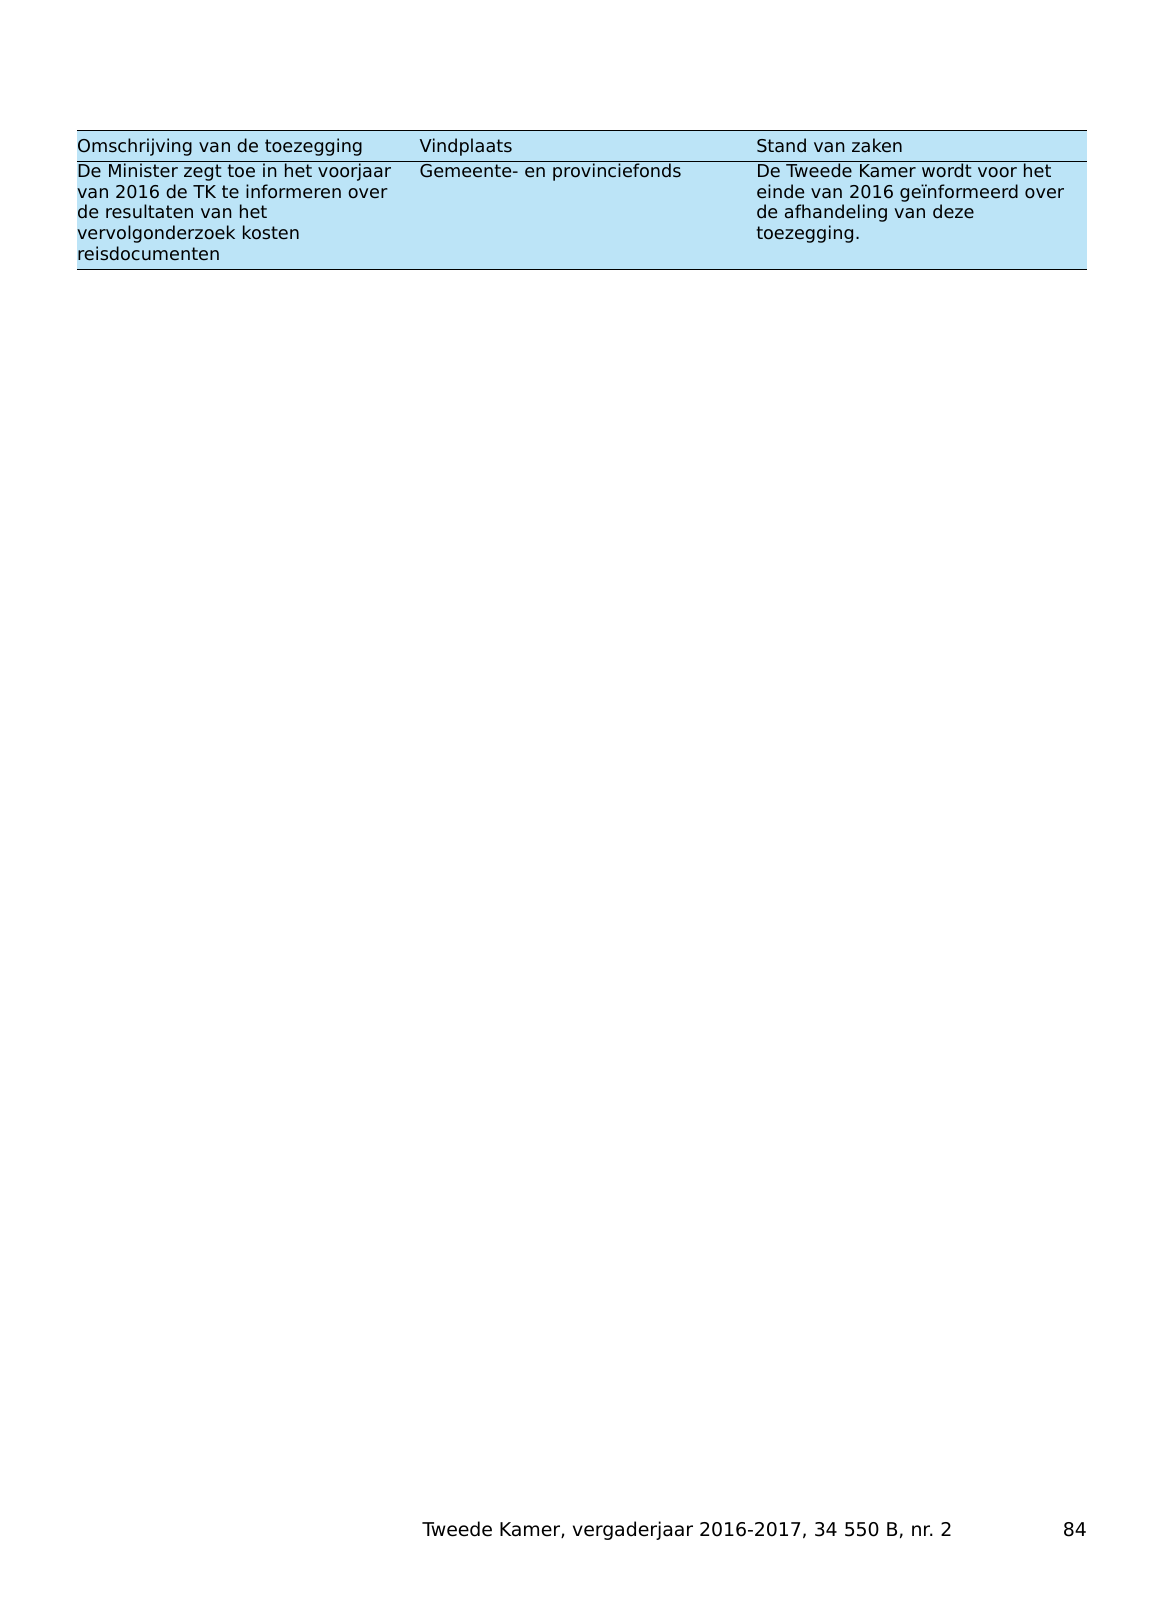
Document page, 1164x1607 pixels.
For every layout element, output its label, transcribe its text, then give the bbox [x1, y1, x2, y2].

table_cell De Minister zegt toe in het voorjaar van 2016 de TK te informeren over de resultaten van het vervolgonderzoek kosten reisdocumenten [77, 162, 413, 269]
table_cell De Tweede Kamer wordt voor het einde van 2016 geïnformeerd over de afhandeling van deze toezegging. [750, 162, 1087, 269]
table_cell Gemeente- en provinciefonds [413, 162, 750, 269]
table_header Stand van zaken [750, 131, 1087, 161]
table_header Vindplaats [413, 131, 750, 161]
table_header Omschrijving van de toezegging [77, 131, 413, 161]
